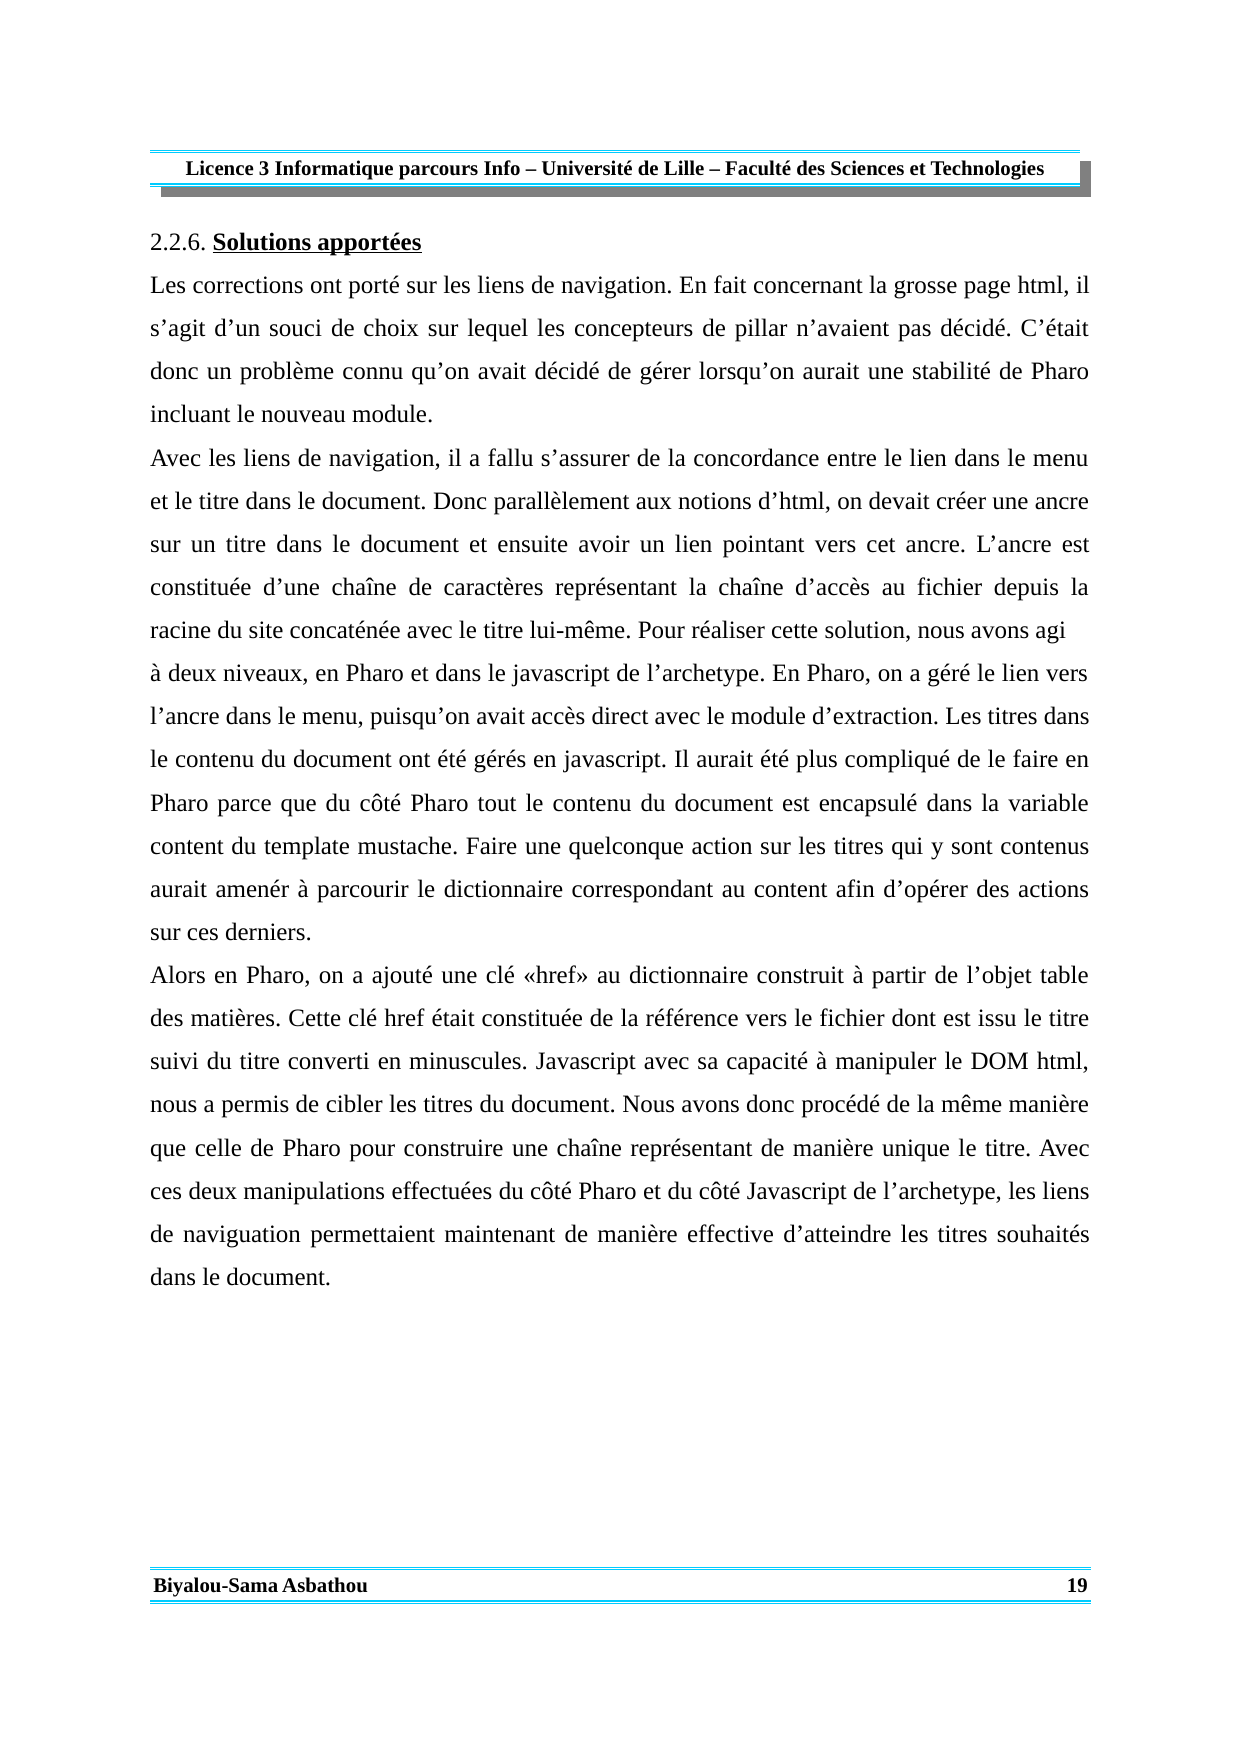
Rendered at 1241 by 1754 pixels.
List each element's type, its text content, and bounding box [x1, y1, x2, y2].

text Les corrections ont porté sur les liens de navigation. En fait concernant la grosse page html, il s’agit d’un souci de choix sur lequel les concepteurs de pillar n’avaient pas décidé. C’était donc un problème connu qu’on avait décidé de gérer lorsqu’on aurait une stabilité de Pharo incluant le nouveau module. [150, 270, 1091, 428]
text à deux niveaux, en Pharo et dans le javascript de l’archetype. En Pharo, on a géré le lien vers l’ancre dans le menu, puisqu’on avait accès direct avec le module d’extraction. Les titres dans le contenu du document ont été gérés en javascript. Il aurait été plus compliqué de le faire en Pharo parce que du côté Pharo tout le contenu du document est encapsulé dans la variable content du template mustache. Faire une quelconque action sur les titres qui y sont contenus aurait amenér à parcourir le dictionnaire correspondant au content afin d’opérer des actions sur ces derniers. [150, 658, 1091, 946]
text Avec les liens de navigation, il a fallu s’assurer de la concordance entre le lien dans le menu et le titre dans le document. Donc parallèlement aux notions d’html, on devait créer une ancre sur un titre dans le document et ensuite avoir un lien pointant vers cet ancre. L’ancre est constituée d’une chaîne de caractères représentant la chaîne d’accès au fichier depuis la racine du site concaténée avec le titre lui-même. Pour réaliser cette solution, nous avons agi [150, 443, 1091, 644]
text 2.2.6. Solutions apportées [150, 227, 1091, 256]
text Alors en Pharo, on a ajouté une clé «href» au dictionnaire construit à partir de l’objet table des matières. Cette clé href était constituée de la référence vers le fichier dont est issu le titre suivi du titre converti en minuscules. Javascript avec sa capacité à manipuler le DOM html, nous a permis de cibler les titres du document. Nous avons donc procédé de la même manière que celle de Pharo pour construire une chaîne représentant de manière unique le titre. Avec ces deux manipulations effectuées du côté Pharo et du côté Javascript de l’archetype, les liens de naviguation permettaient maintenant de manière effective d’atteindre les titres souhaités dans le document. [150, 960, 1091, 1291]
